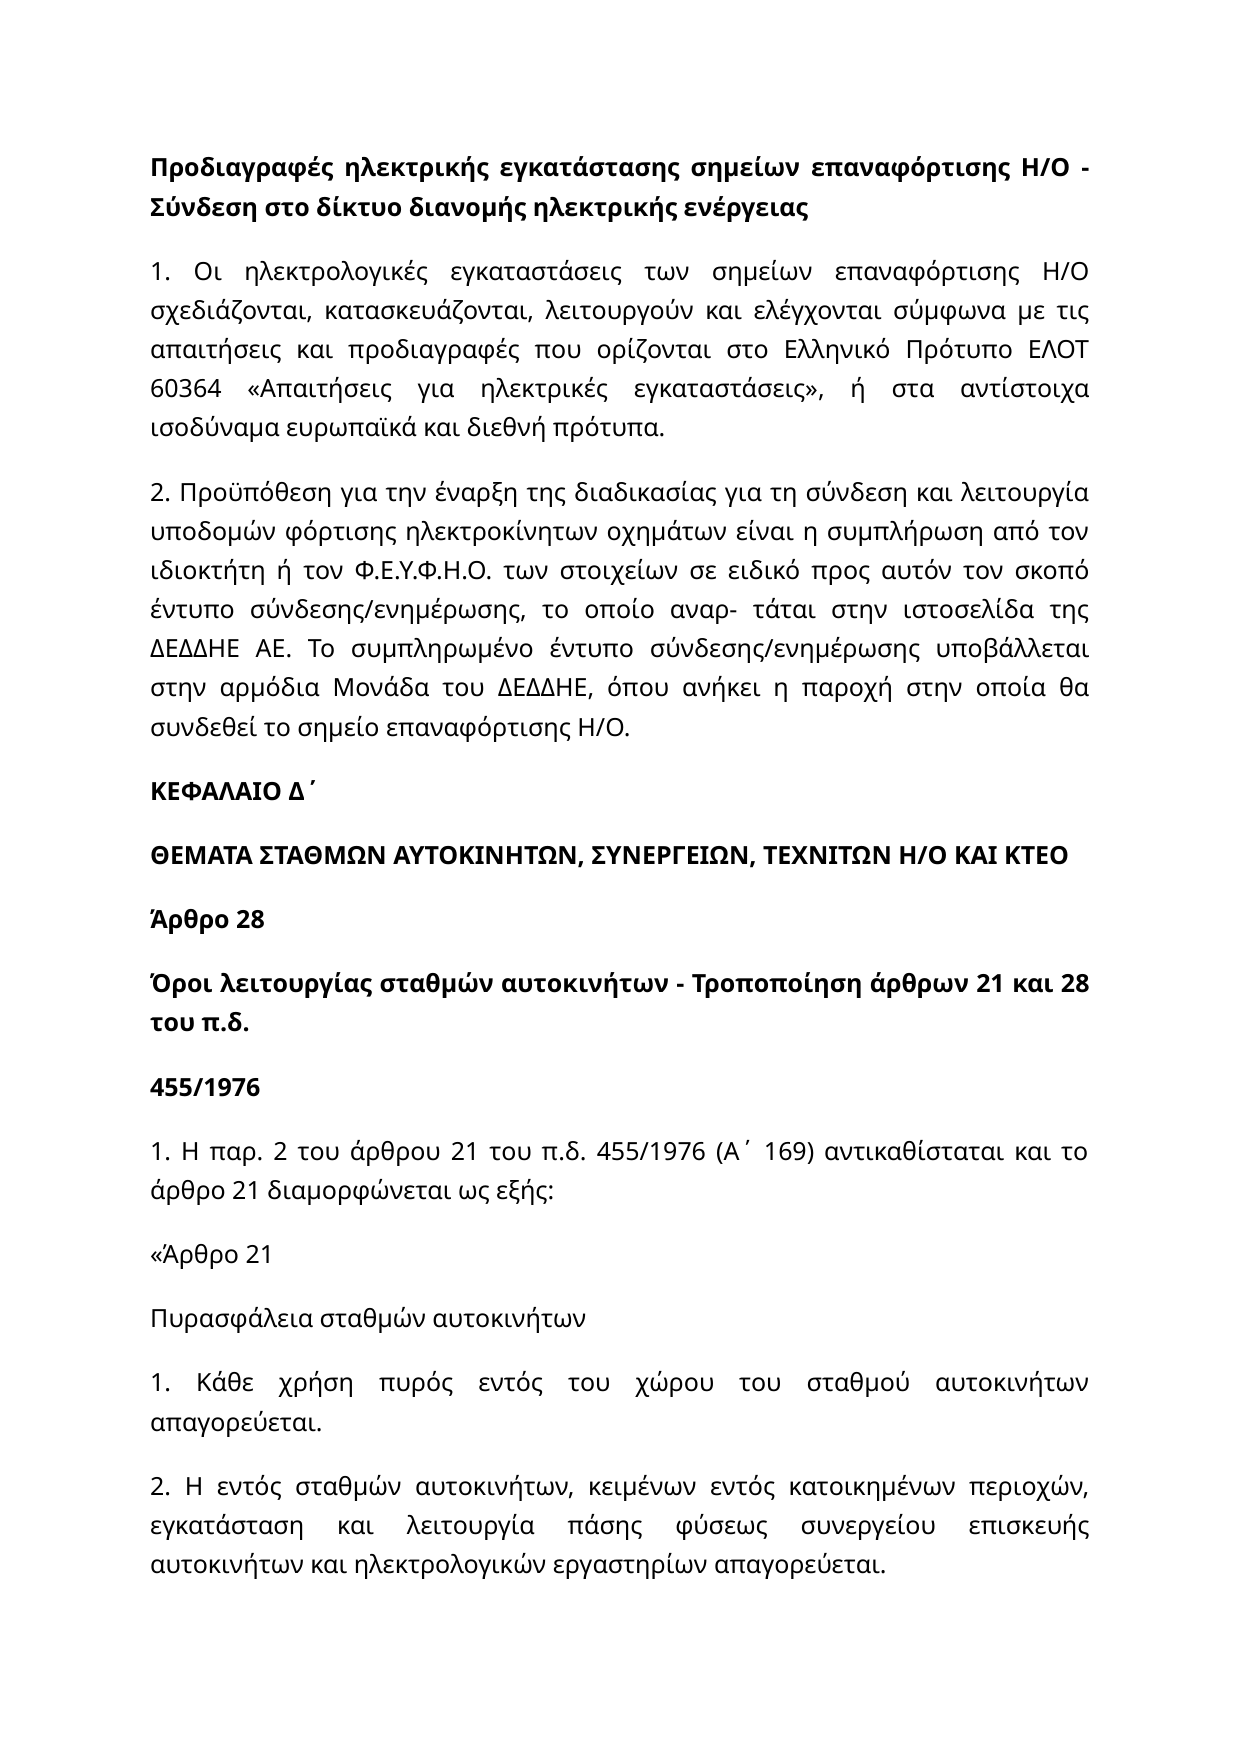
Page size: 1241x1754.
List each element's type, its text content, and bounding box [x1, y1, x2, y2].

text 2. Η εντός σταθμών αυτοκινήτων, κειμένων εντός κατοικημένων περιοχών, εγκατάσταση και λειτουργία πάσης φύσεως συνεργείου επισκευής αυτοκινήτων και ηλεκτρολογικών εργαστηρίων απαγορεύεται. [150, 1468, 1090, 1581]
text 2. Προϋπόθεση για την έναρξη της διαδικασίας για τη σύνδεση και λειτουργία υποδομών φόρτισης ηλεκτροκίνητων οχημάτων είναι η συμπλήρωση από τον ιδιοκτήτη ή τον Φ.Ε.Υ.Φ.Η.Ο. των στοιχείων σε ειδικό προς αυτόν τον σκοπό έντυπο σύνδεσης/ενημέρωσης, το οποίο αναρ- τάται στην ιστοσελίδα της ΔΕΔΔΗΕ ΑΕ. Το συμπληρωμένο έντυπο σύνδεσης/ενημέρωσης υποβάλλεται στην αρμόδια Μονάδα του ΔΕΔΔΗΕ, όπου ανήκει η παροχή στην οποία θα συνδεθεί το σημείο επαναφόρτισης Η/Ο. [150, 474, 1090, 743]
text Όροι λειτουργίας σταθμών αυτοκινήτων - Τροποποίηση άρθρων 21 και 28 του π.δ. [150, 966, 1090, 1039]
text Άρθρο 28 [150, 902, 1090, 936]
text 1. Η παρ. 2 του άρθρου 21 του π.δ. 455/1976 (Α΄ 169) αντικαθίσταται και το άρθρο 21 διαμορφώνεται ως εξής: [150, 1133, 1090, 1207]
text Προδιαγραφές ηλεκτρικής εγκατάστασης σημείων επαναφόρτισης Η/Ο - Σύνδεση στο δίκτυο διανομής ηλεκτρικής ενέργειας [150, 150, 1090, 223]
text 1. Κάθε χρήση πυρός εντός του χώρου του σταθμού αυτοκινήτων απαγορεύεται. [150, 1365, 1090, 1438]
text ΘΕΜΑΤΑ ΣΤΑΘΜΩΝ ΑΥΤΟΚΙΝΗΤΩΝ, ΣΥΝΕΡΓΕΙΩΝ, ΤΕΧΝΙΤΩΝ Η/Ο ΚΑΙ ΚΤΕΟ [150, 837, 1090, 872]
text «Άρθρο 21 [150, 1237, 1090, 1271]
text 1. Οι ηλεκτρολογικές εγκαταστάσεις των σημείων επαναφόρτισης Η/Ο σχεδιάζονται, κατασκευάζονται, λειτουργούν και ελέγχονται σύμφωνα με τις απαιτήσεις και προδιαγραφές που ορίζονται στο Ελληνικό Πρότυπο ΕΛΟΤ 60364 «Απαιτήσεις για ηλεκτρικές εγκαταστάσεις», ή στα αντίστοιχα ισοδύναμα ευρωπαϊκά και διεθνή πρότυπα. [150, 253, 1090, 444]
text 455/1976 [150, 1069, 1090, 1103]
text ΚΕΦΑΛΑΙΟ Δ΄ [150, 773, 1090, 807]
text Πυρασφάλεια σταθμών αυτοκινήτων [150, 1301, 1090, 1335]
